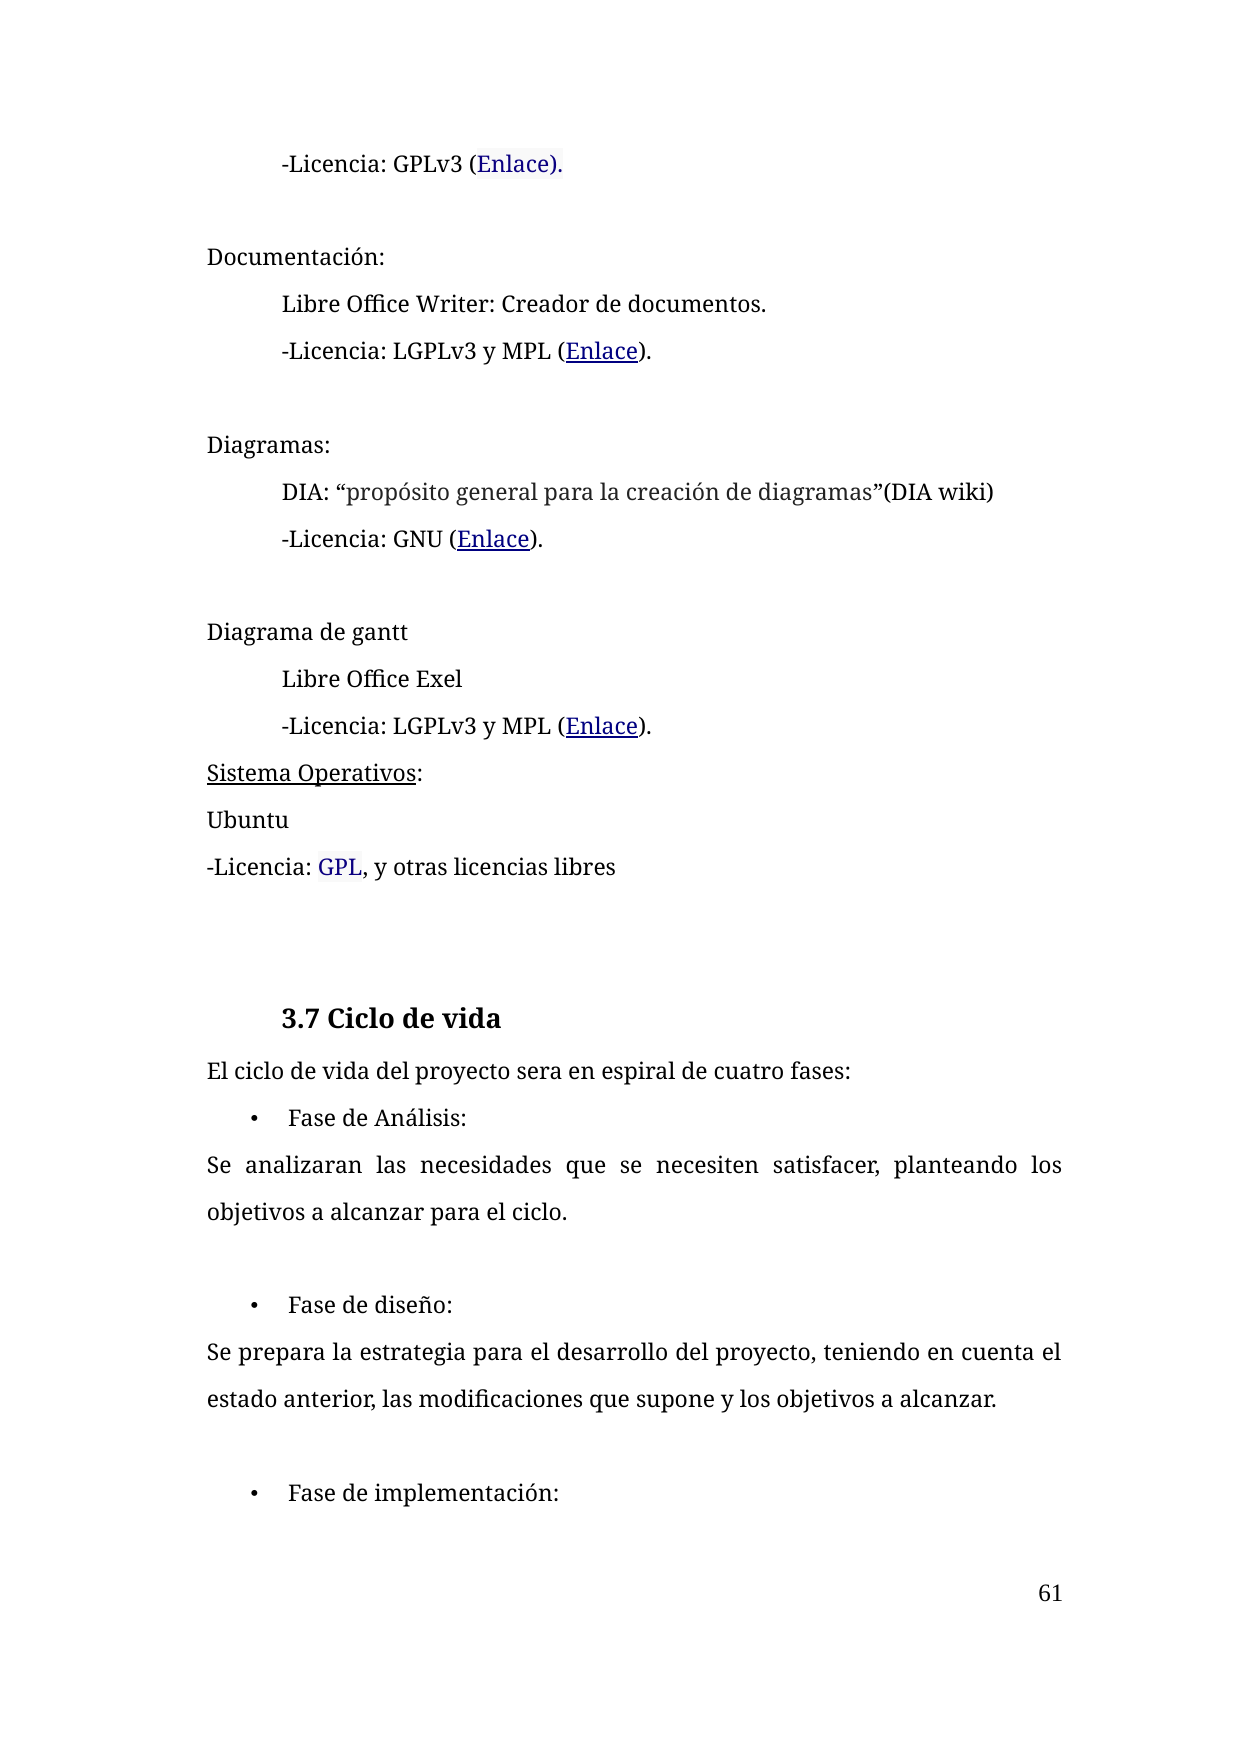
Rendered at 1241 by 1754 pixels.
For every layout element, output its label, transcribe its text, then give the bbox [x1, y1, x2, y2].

text -Licencia: GPL, y otras licencias libres [207, 851, 1063, 882]
text Diagrama de gantt [207, 616, 1063, 648]
text Diagramas: [207, 429, 1063, 460]
text Se prepara la estrategia para el desarrollo del proyecto, teniendo en cuenta el estado anterior, las modificaciones que supone y los objetivos a alcanzar. [207, 1336, 1063, 1414]
text Libre Office Writer: Creador de documentos. [207, 288, 1063, 319]
list Fase de implementación: [250, 1477, 1063, 1508]
text -Licencia: LGPLv3 y MPL (Enlace). [207, 335, 1063, 366]
text Sistema Operativos: [207, 757, 1063, 788]
text DIA: “propósito general para la creación de diagramas”(DIA wiki) [207, 476, 1063, 507]
text El ciclo de vida del proyecto sera en espiral de cuatro fases: [207, 1055, 1063, 1086]
text Ubuntu [207, 804, 1063, 835]
text -Licencia: GNU (Enlace). [207, 523, 1063, 554]
list Fase de Análisis: [250, 1102, 1063, 1133]
text -Licencia: LGPLv3 y MPL (Enlace). [207, 710, 1063, 741]
list Fase de diseño: [250, 1289, 1063, 1321]
text Se analizaran las necesidades que se necesiten satisfacer, planteando los objetivos a alcanzar para el ciclo. [207, 1149, 1063, 1227]
text -Licencia: GPLv3 (Enlace). [207, 148, 1063, 179]
text Documentación: [207, 241, 1063, 273]
text Libre Office Exel [207, 663, 1063, 694]
text 3.7 Ciclo de vida [207, 1000, 1063, 1037]
